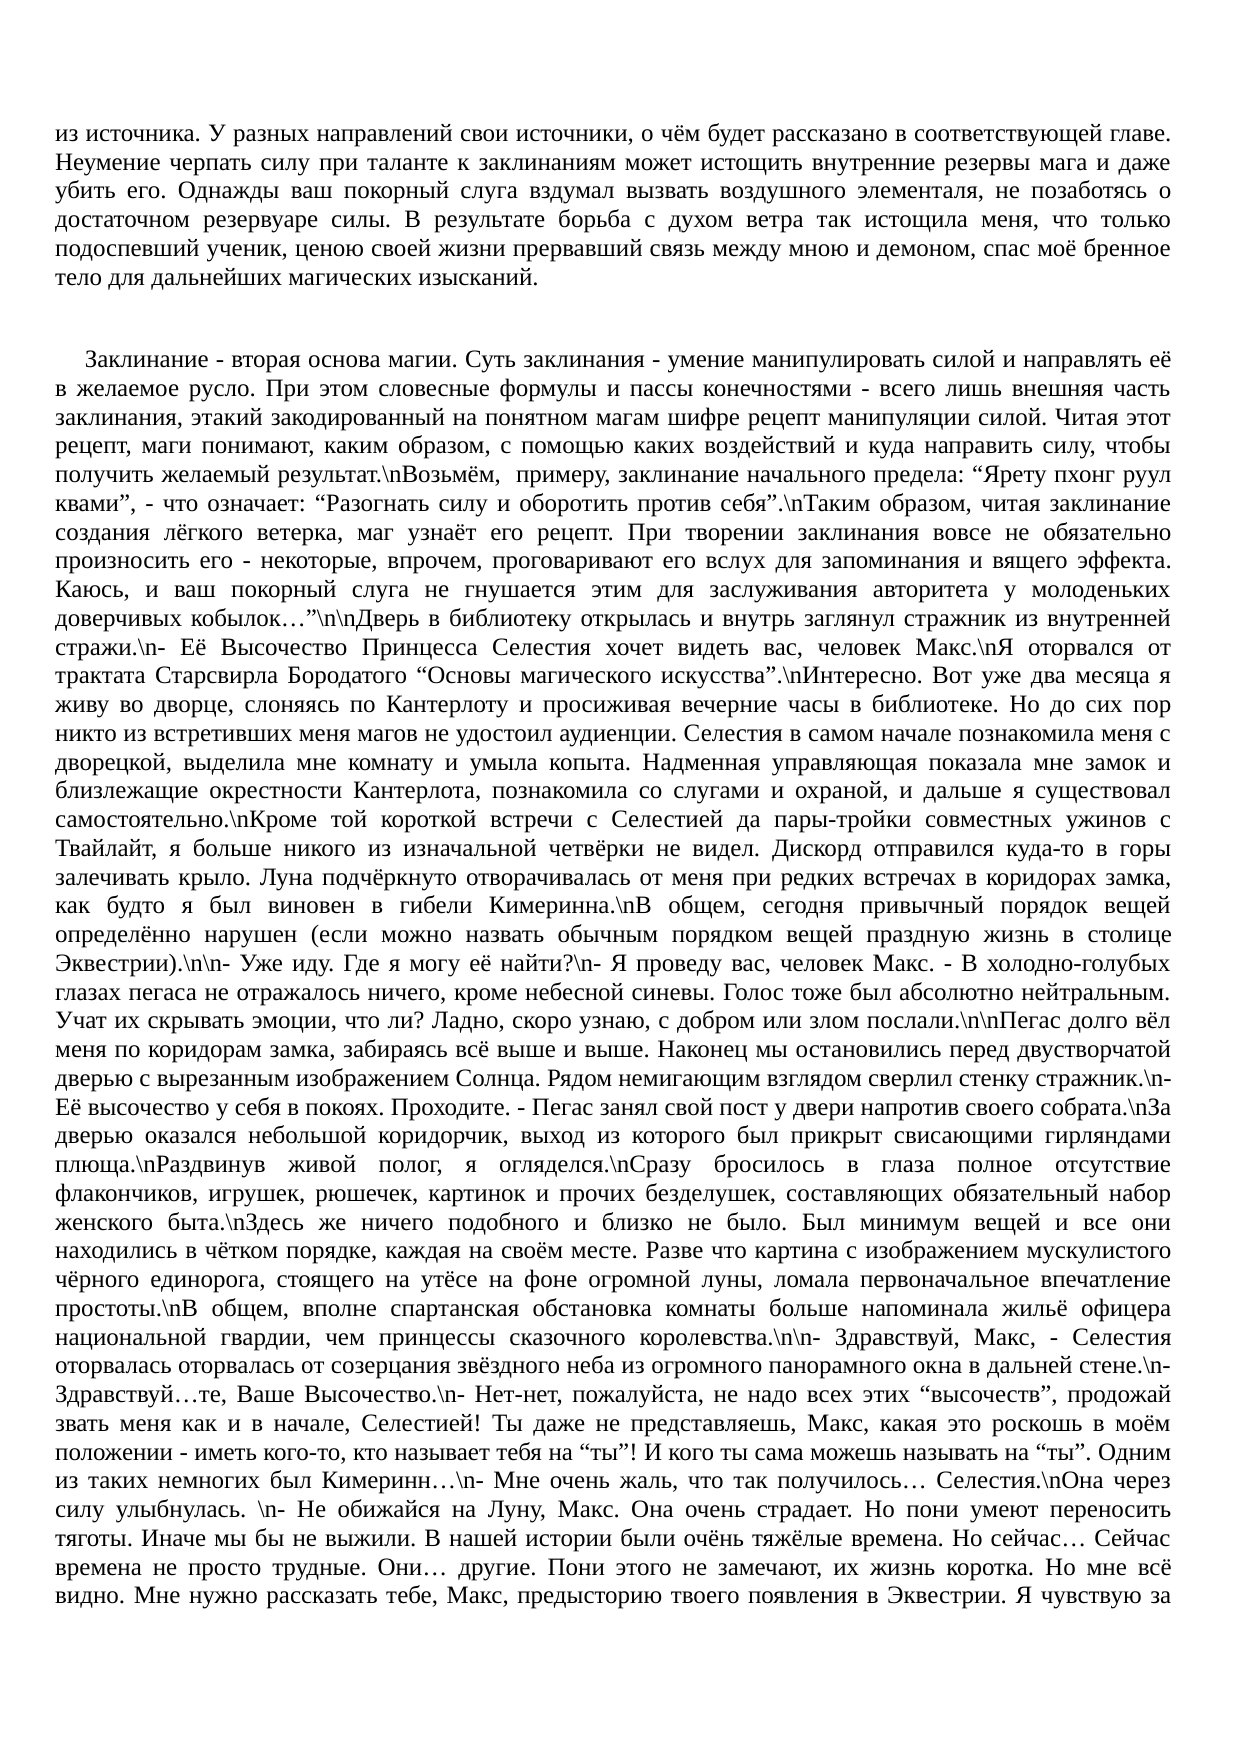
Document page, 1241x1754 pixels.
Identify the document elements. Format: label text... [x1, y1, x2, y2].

text Заклинание - вторая основа магии. Суть заклинания - умение манипулировать силой и направлять её в желаемое русло. При этом словесные формулы и пассы конечностями - всего лишь внешняя часть заклинания, этакий закодированный на понятном магам шифре рецепт манипуляции силой. Читая этот рецепт, маги понимают, каким образом, с помощью каких воздействий и куда направить силу, чтобы получить желаемый результат.\nВозьмём, примеру, заклинание начального предела: “Ярету пхонг руул квами”, - что означает: “Разогнать силу и оборотить против себя”.\nТаким образом, читая заклинание создания лёгкого ветерка, маг узнаёт его рецепт. При творении заклинания вовсе не обязательно произносить его - некоторые, впрочем, проговаривают его вслух для запоминания и вящего эффекта. Каюсь, и ваш покорный слуга не гнушается этим для заслуживания авторитета у молоденьких доверчивых кобылок…”\n\nДверь в библиотеку открылась и внутрь заглянул стражник из внутренней стражи.\n- Её Высочество Принцесса Селестия хочет видеть вас, человек Макс.\nЯ оторвался от трактата Старсвирла Бородатого “Основы магического искусства”.\nИнтересно. Вот уже два месяца я живу во дворце, слоняясь по Кантерлоту и просиживая вечерние часы в библиотеке. Но до сих пор никто из встретивших меня магов не удостоил аудиенции. Селестия в самом начале познакомила меня с дворецкой, выделила мне комнату и умыла копыта. Надменная управляющая показала мне замок и близлежащие окрестности Кантерлота, познакомила со слугами и охраной, и дальше я существовал самостоятельно.\nКроме той короткой встречи с Селестией да пары-тройки совместных ужинов с Твайлайт, я больше никого из изначальной четвёрки не видел. Дискорд отправился куда-то в горы залечивать крыло. Луна подчёркнуто отворачивалась от меня при редких встречах в коридорах замка, как будто я был виновен в гибели Кимеринна.\nВ общем, сегодня привычный порядок вещей определённо нарушен (если можно назвать обычным порядком вещей праздную жизнь в столице Эквестрии).\n\n- Уже иду. Где я могу её найти?\n- Я проведу вас, человек Макс. - В холодно-голубых глазах пегаса не отражалось ничего, кроме небесной синевы. Голос тоже был абсолютно нейтральным. Учат их скрывать эмоции, что ли? Ладно, скоро узнаю, с добром или злом послали.\n\nПегас долго вёл меня по коридорам замка, забираясь всё выше и выше. Наконец мы остановились перед двустворчатой дверью с вырезанным изображением Солнца. Рядом немигающим взглядом сверлил стенку стражник.\n- Её высочество у себя в покоях. Проходите. - Пегас занял свой пост у двери напротив своего собрата.\nЗа дверью оказался небольшой коридорчик, выход из которого был прикрыт свисающими гирляндами плюща.\nРаздвинув живой полог, я огляделся.\nСразу бросилось в глаза полное отсутствие флакончиков, игрушек, рюшечек, картинок и прочих безделушек, составляющих обязательный набор женского быта.\nЗдесь же ничего подобного и близко не было. Был минимум вещей и все они находились в чётком порядке, каждая на своём месте. Разве что картина с изображением мускулистого чёрного единорога, стоящего на утёсе на фоне огромной луны, ломала первоначальное впечатление простоты.\nВ общем, вполне спартанская обстановка комнаты больше напоминала жильё офицера национальной гвардии, чем принцессы сказочного королевства.\n\n- Здравствуй, Макс, - Селестия оторвалась оторвалась от созерцания звёздного неба из огромного панорамного окна в дальней стене.\n- Здравствуй…те, Ваше Высочество.\n- Нет-нет, пожалуйста, не надо всех этих “высочеств”, продожай звать меня как и в начале, Селестией! Ты даже не представляешь, Макс, какая это роскошь в моём положении - иметь кого-то, кто называет тебя на “ты”! И кого ты сама можешь называть на “ты”. Одним из таких немногих был Кимеринн…\n- Мне очень жаль, что так получилось… Селестия.\nОна через силу улыбнулась. \n- Не обижайся на Луну, Макс. Она очень страдает. Но пони умеют переносить тяготы. Иначе мы бы не выжили. В нашей истории были очёнь тяжёлые времена. Но сейчас… Сейчас времена не просто трудные. Они… другие. Пони этого не замечают, их жизнь коротка. Но мне всё видно. Мне нужно рассказать тебе, Макс, предысторию твоего появления в Эквестрии. Я чувствую за [55, 344, 1172, 1609]
text из источника. У разных направлений свои источники, о чём будет рассказано в соответствующей главе. Неумение черпать силу при таланте к заклинаниям может истощить внутренние резервы мага и даже убить его. Однажды ваш покорный слуга вздумал вызвать воздушного элементаля, не позаботясь о достаточном резервуаре силы. В результате борьба с духом ветра так истощила меня, что только подоспевший ученик, ценою своей жизни прервавший связь между мною и демоном, спас моё бренное тело для дальнейших магических изысканий. [55, 118, 1172, 291]
